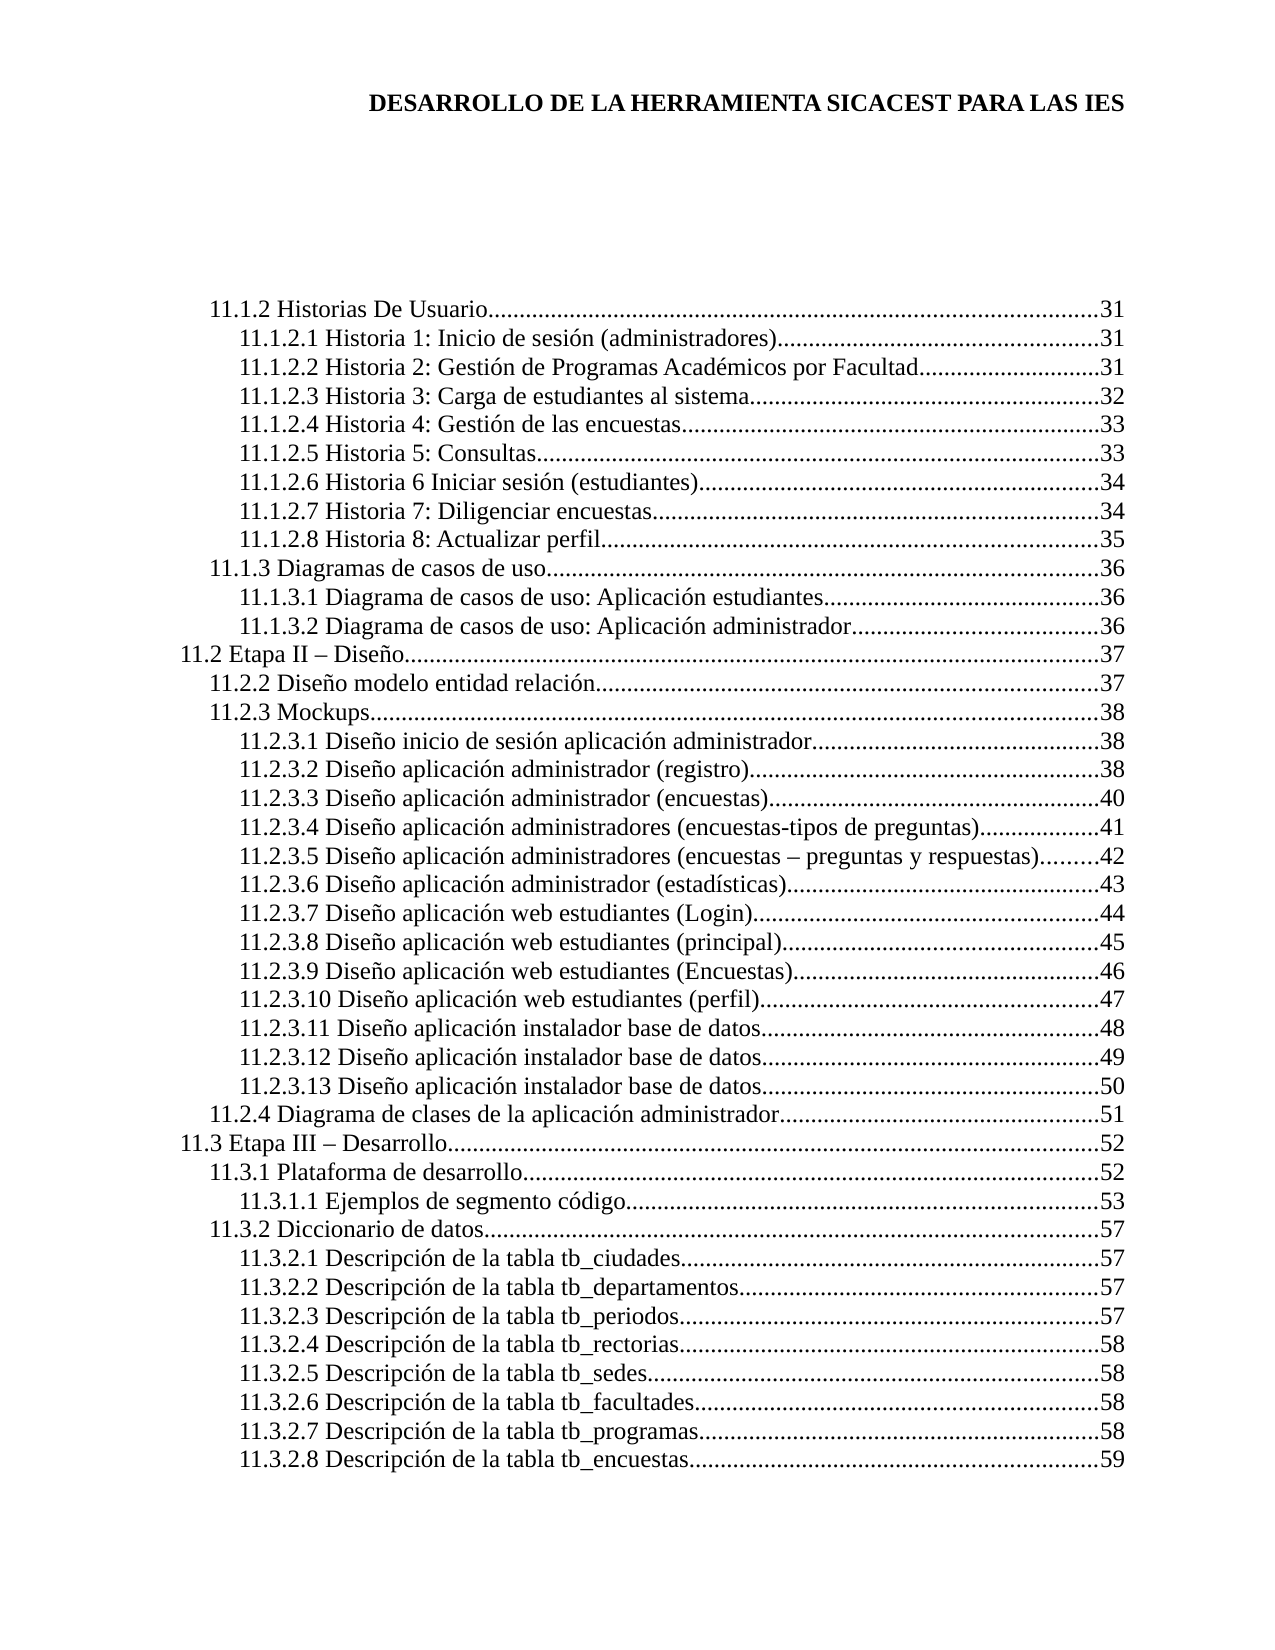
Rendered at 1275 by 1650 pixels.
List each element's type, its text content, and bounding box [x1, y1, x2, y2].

text 11.3.2 Diccionario de datos 57 [209, 1214, 1125, 1243]
text 11.2.3.1 Diseño inicio de sesión aplicación administrador 38 [238, 726, 1125, 754]
text 11.2.3.5 Diseño aplicación administradores (encuestas – preguntas y respuestas) 42 [238, 841, 1125, 869]
text 11.3.2.6 Descripción de la tabla tb_facultades 58 [238, 1387, 1125, 1416]
text 11.2 Etapa II – Diseño 37 [179, 639, 1125, 668]
text 11.1.2.7 Historia 7: Diligenciar encuestas 34 [238, 496, 1125, 524]
text 11.3.1.1 Ejemplos de segmento código 53 [238, 1186, 1125, 1214]
text 11.2.3.11 Diseño aplicación instalador base de datos 48 [238, 1013, 1125, 1042]
text 11.2.3.2 Diseño aplicación administrador (registro) 38 [238, 754, 1125, 783]
text 11.1.2.5 Historia 5: Consultas 33 [238, 438, 1125, 467]
text 11.2.3.3 Diseño aplicación administrador (encuestas) 40 [238, 783, 1125, 812]
text 11.2.3.9 Diseño aplicación web estudiantes (Encuestas) 46 [238, 956, 1125, 984]
text 11.3.2.3 Descripción de la tabla tb_periodos 57 [238, 1301, 1125, 1329]
text 11.1.2.1 Historia 1: Inicio de sesión (administradores) 31 [238, 323, 1125, 352]
text 11.3.2.2 Descripción de la tabla tb_departamentos 57 [238, 1272, 1125, 1301]
text 11.1.3.2 Diagrama de casos de uso: Aplicación administrador 36 [238, 611, 1125, 639]
text 11.2.3.8 Diseño aplicación web estudiantes (principal) 45 [238, 927, 1125, 956]
text 11.1.2.2 Historia 2: Gestión de Programas Académicos por Facultad 31 [238, 352, 1125, 381]
text 11.2.3 Mockups 38 [209, 697, 1125, 726]
text 11.3.2.8 Descripción de la tabla tb_encuestas 59 [238, 1444, 1125, 1473]
text 11.2.2 Diseño modelo entidad relación 37 [209, 668, 1125, 697]
text 11.2.4 Diagrama de clases de la aplicación administrador 51 [209, 1099, 1125, 1128]
text 11.2.3.12 Diseño aplicación instalador base de datos 49 [238, 1042, 1125, 1071]
text 11.2.3.10 Diseño aplicación web estudiantes (perfil) 47 [238, 984, 1125, 1013]
text 11.1.2.8 Historia 8: Actualizar perfil 35 [238, 524, 1125, 553]
text 11.2.3.4 Diseño aplicación administradores (encuestas-tipos de preguntas) 41 [238, 812, 1125, 841]
text 11.3.2.4 Descripción de la tabla tb_rectorias 58 [238, 1329, 1125, 1358]
text 11.1.2 Historias De Usuario 31 [209, 294, 1125, 323]
text 11.3.2.5 Descripción de la tabla tb_sedes 58 [238, 1358, 1125, 1387]
text 11.2.3.6 Diseño aplicación administrador (estadísticas) 43 [238, 869, 1125, 898]
text 11.3.2.7 Descripción de la tabla tb_programas 58 [238, 1416, 1125, 1444]
text 11.3 Etapa III – Desarrollo 52 [179, 1128, 1125, 1157]
text 11.1.3 Diagramas de casos de uso. 36 [209, 553, 1125, 582]
text 11.1.2.6 Historia 6 Iniciar sesión (estudiantes) 34 [238, 467, 1125, 496]
text 11.2.3.7 Diseño aplicación web estudiantes (Login) 44 [238, 898, 1125, 927]
text 11.1.2.3 Historia 3: Carga de estudiantes al sistema 32 [238, 381, 1125, 409]
text 11.1.2.4 Historia 4: Gestión de las encuestas 33 [238, 409, 1125, 438]
text 11.1.3.1 Diagrama de casos de uso: Aplicación estudiantes 36 [238, 582, 1125, 611]
text 11.3.1 Plataforma de desarrollo 52 [209, 1157, 1125, 1186]
text 11.2.3.13 Diseño aplicación instalador base de datos 50 [238, 1071, 1125, 1099]
text 11.3.2.1 Descripción de la tabla tb_ciudades 57 [238, 1243, 1125, 1272]
